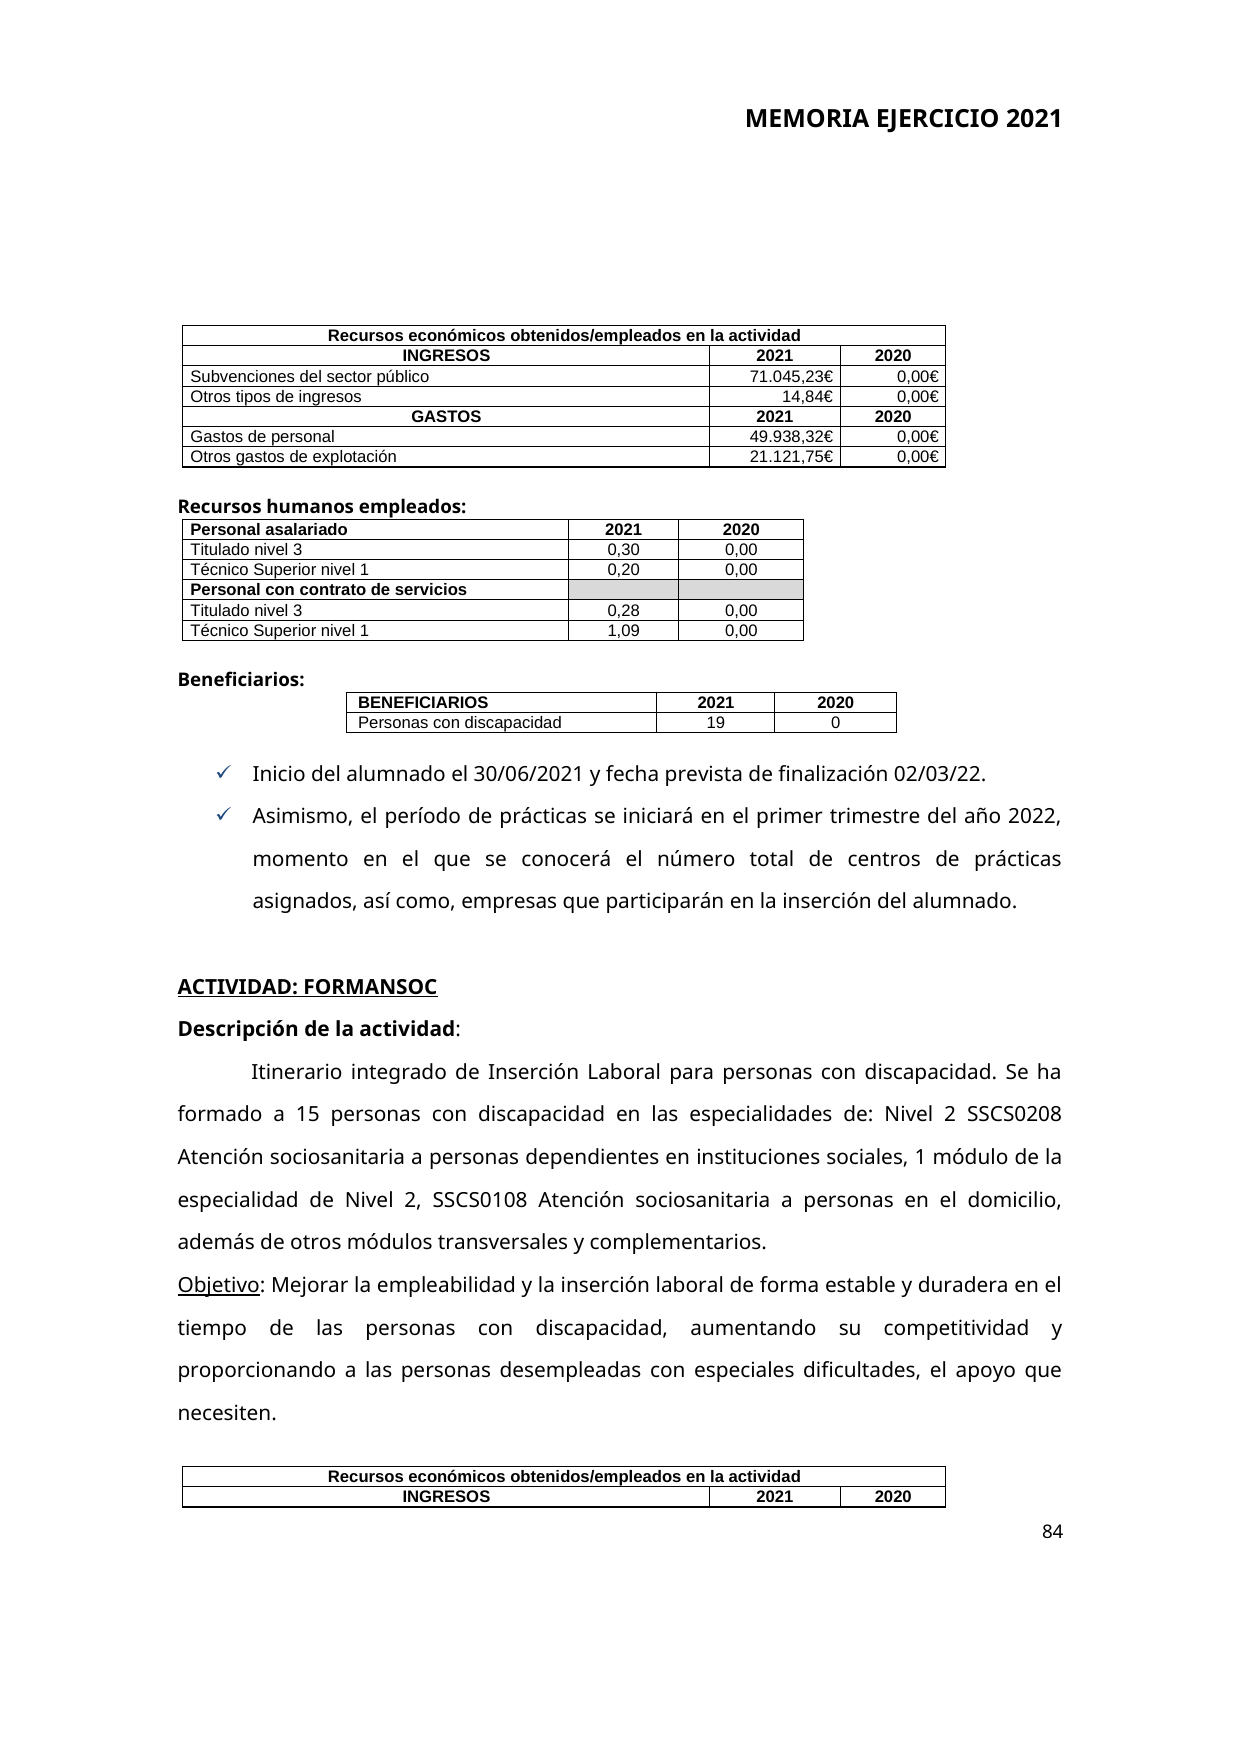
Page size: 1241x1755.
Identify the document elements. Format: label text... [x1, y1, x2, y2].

table_cell INGRESOS [183, 346, 709, 365]
table_cell 0,00€ [841, 447, 945, 466]
text Beneficiarios: [177, 666, 1063, 692]
table_cell 0,00€ [841, 427, 945, 446]
text Recursos humanos empleados: [177, 493, 1063, 518]
table_cell [569, 580, 678, 599]
table_cell 1,09 [569, 621, 678, 640]
list Inicio del alumnado el 30/06/2021 y fecha prevista de finalización 02/03/22. [215, 759, 1063, 787]
table_cell Subvenciones del sector público [183, 366, 709, 386]
table_cell GASTOS [183, 407, 709, 426]
table_cell Técnico Superior nivel 1 [183, 560, 568, 579]
table_cell 0,30 [569, 540, 678, 559]
text Descripción de la actividad: [177, 1014, 1063, 1043]
table_header BENEFICIARIOS [347, 693, 656, 712]
text Itinerario integrado de Inserción Laboral para personas con discapacidad. Se ha formado a 15 personas con discapacidad en las especialidades de: Nivel 2 SSCS0208 Atención sociosanitaria a personas dependientes en instituciones sociales, 1 módulo de la especialidad de Nivel 2, SSCS0108 Atención sociosanitaria a personas en el domicilio, además de otros módulos transversales y complementarios. [177, 1057, 1063, 1256]
table_cell 0,00 [679, 540, 803, 559]
table_cell 0,00 [679, 621, 803, 640]
table_cell 0,00€ [841, 387, 945, 406]
list Asimismo, el período de prácticas se iniciará en el primer trimestre del año 2022, momento en el que se conocerá el número total de centros de prácticas asignados, así como, empresas que participarán en la inserción del alumnado. [215, 801, 1063, 915]
table_cell Personas con discapacidad [347, 713, 656, 732]
table_cell Otros gastos de explotación [183, 447, 709, 466]
table_cell 0,00 [679, 600, 803, 619]
table_header 2021 [657, 693, 774, 712]
table_cell 0,00€ [841, 366, 945, 386]
table_header Recursos económicos obtenidos/empleados en la actividad [183, 326, 945, 345]
table_header 2020 [775, 693, 896, 712]
table_cell 71.045,23€ [710, 366, 840, 386]
table_cell Otros tipos de ingresos [183, 387, 709, 406]
table_cell Técnico Superior nivel 1 [183, 621, 568, 640]
table_header 2021 [569, 520, 678, 539]
table_cell 21.121,75€ [710, 447, 840, 466]
table_cell Titulado nivel 3 [183, 600, 568, 619]
table_cell 2020 [841, 1487, 945, 1506]
table_cell 0,00 [679, 560, 803, 579]
table_header Recursos económicos obtenidos/empleados en la actividad [183, 1467, 945, 1486]
table_cell 0,20 [569, 560, 678, 579]
table_cell 14,84€ [710, 387, 840, 406]
table_cell Titulado nivel 3 [183, 540, 568, 559]
table_cell 2020 [841, 346, 945, 365]
text ACTIVIDAD: FORMANSOC [177, 972, 1063, 1000]
table_header Personal asalariado [183, 520, 568, 539]
table_cell 0,28 [569, 600, 678, 619]
table_cell Gastos de personal [183, 427, 709, 446]
table_cell Personal con contrato de servicios [183, 580, 568, 599]
table_cell 49.938,32€ [710, 427, 840, 446]
table_cell INGRESOS [183, 1487, 709, 1506]
table_cell 2021 [710, 1487, 840, 1506]
table_cell 0 [775, 713, 896, 732]
text Objetivo: Mejorar la empleabilidad y la inserción laboral de forma estable y duradera en el tiempo de las personas con discapacidad, aumentando su competitividad y proporcionando a las personas desempleadas con especiales dificultades, el apoyo que necesiten. [177, 1270, 1063, 1426]
table_cell 2020 [841, 407, 945, 426]
table_header 2020 [679, 520, 803, 539]
table_cell 2021 [710, 346, 840, 365]
table_cell [679, 580, 803, 599]
table_cell 19 [657, 713, 774, 732]
table_cell 2021 [710, 407, 840, 426]
